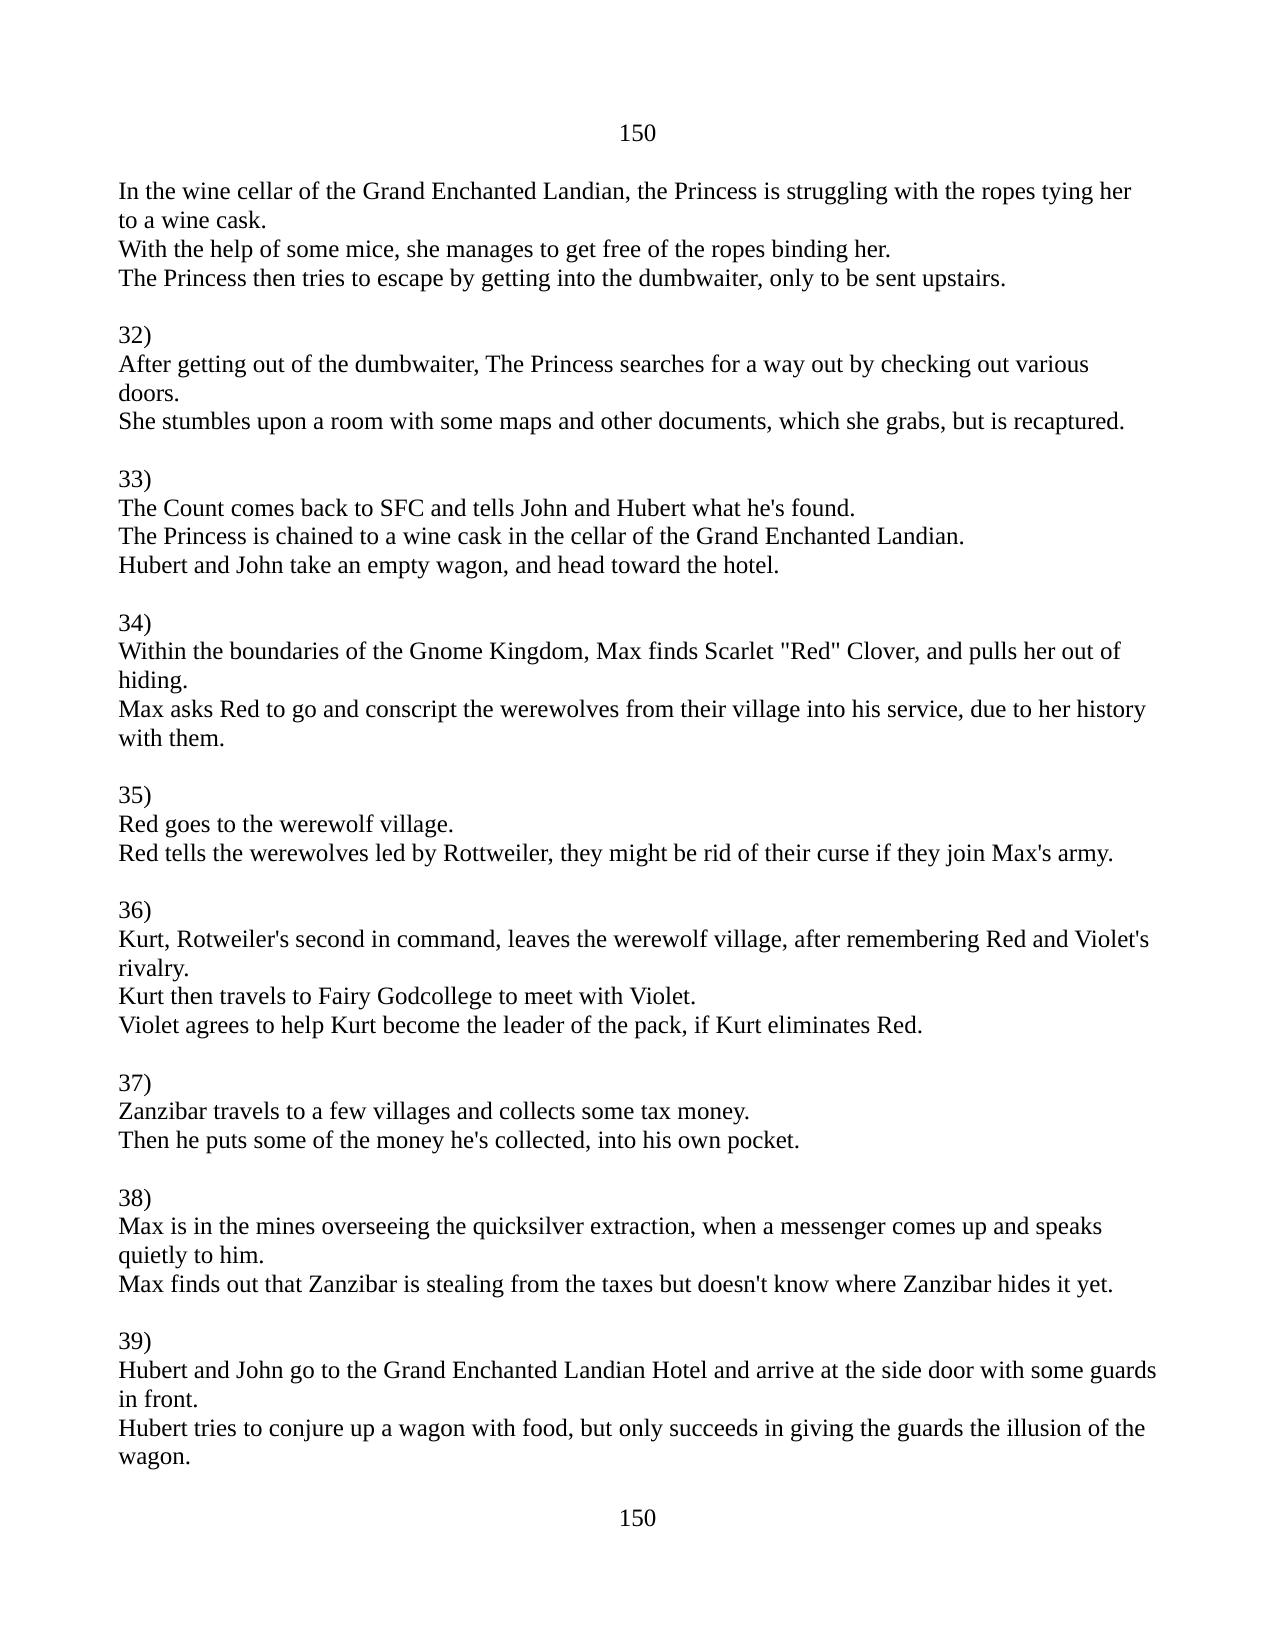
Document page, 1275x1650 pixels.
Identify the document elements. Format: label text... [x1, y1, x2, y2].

text Then he puts some of the money he's collected, into his own pocket. [118, 1125, 1157, 1154]
text The Princess then tries to escape by getting into the dumbwaiter, only to be sent upstairs. [118, 263, 1157, 291]
text 35) [118, 780, 1157, 809]
text 34) [118, 608, 1157, 636]
text Max asks Red to go and conscript the werewolves from their village into his service, due to her history with them. [118, 694, 1157, 751]
text Violet agrees to help Kurt become the leader of the pack, if Kurt eliminates Red. [118, 1010, 1157, 1039]
text With the help of some mice, she manages to get free of the ropes binding her. [118, 234, 1157, 263]
text Kurt then travels to Fairy Godcollege to meet with Violet. [118, 981, 1157, 1010]
text 36) [118, 895, 1157, 924]
text In the wine cellar of the Grand Enchanted Landian, the Princess is struggling with the ropes tying her to a wine cask. [118, 176, 1157, 234]
text Max finds out that Zanzibar is stealing from the taxes but doesn't know where Zanzibar hides it yet. [118, 1269, 1157, 1298]
text Red goes to the werewolf village. [118, 809, 1157, 838]
text The Princess is chained to a wine cask in the cellar of the Grand Enchanted Landian. [118, 521, 1157, 550]
text Max is in the mines overseeing the quicksilver extraction, when a messenger comes up and speaks quietly to him. [118, 1211, 1157, 1269]
text 37) [118, 1068, 1157, 1096]
text She stumbles upon a room with some maps and other documents, which she grabs, but is recaptured. [118, 406, 1157, 435]
text 33) [118, 464, 1157, 493]
text Hubert and John go to the Grand Enchanted Landian Hotel and arrive at the side door with some guards in front. [118, 1355, 1157, 1413]
text The Count comes back to SFC and tells John and Hubert what he's found. [118, 493, 1157, 521]
text Red tells the werewolves led by Rottweiler, they might be rid of their curse if they join Max's army. [118, 838, 1157, 866]
text 38) [118, 1183, 1157, 1211]
text After getting out of the dumbwaiter, The Princess searches for a way out by checking out various doors. [118, 349, 1157, 406]
text 32) [118, 320, 1157, 349]
text Zanzibar travels to a few villages and collects some tax money. [118, 1096, 1157, 1125]
text 39) [118, 1326, 1157, 1355]
text Hubert and John take an empty wagon, and head toward the hotel. [118, 550, 1157, 579]
text Hubert tries to conjure up a wagon with food, but only succeeds in giving the guards the illusion of the wagon. [118, 1413, 1157, 1470]
text Within the boundaries of the Gnome Kingdom, Max finds Scarlet "Red" Clover, and pulls her out of hiding. [118, 636, 1157, 694]
text Kurt, Rotweiler's second in command, leaves the werewolf village, after remembering Red and Violet's rivalry. [118, 924, 1157, 981]
